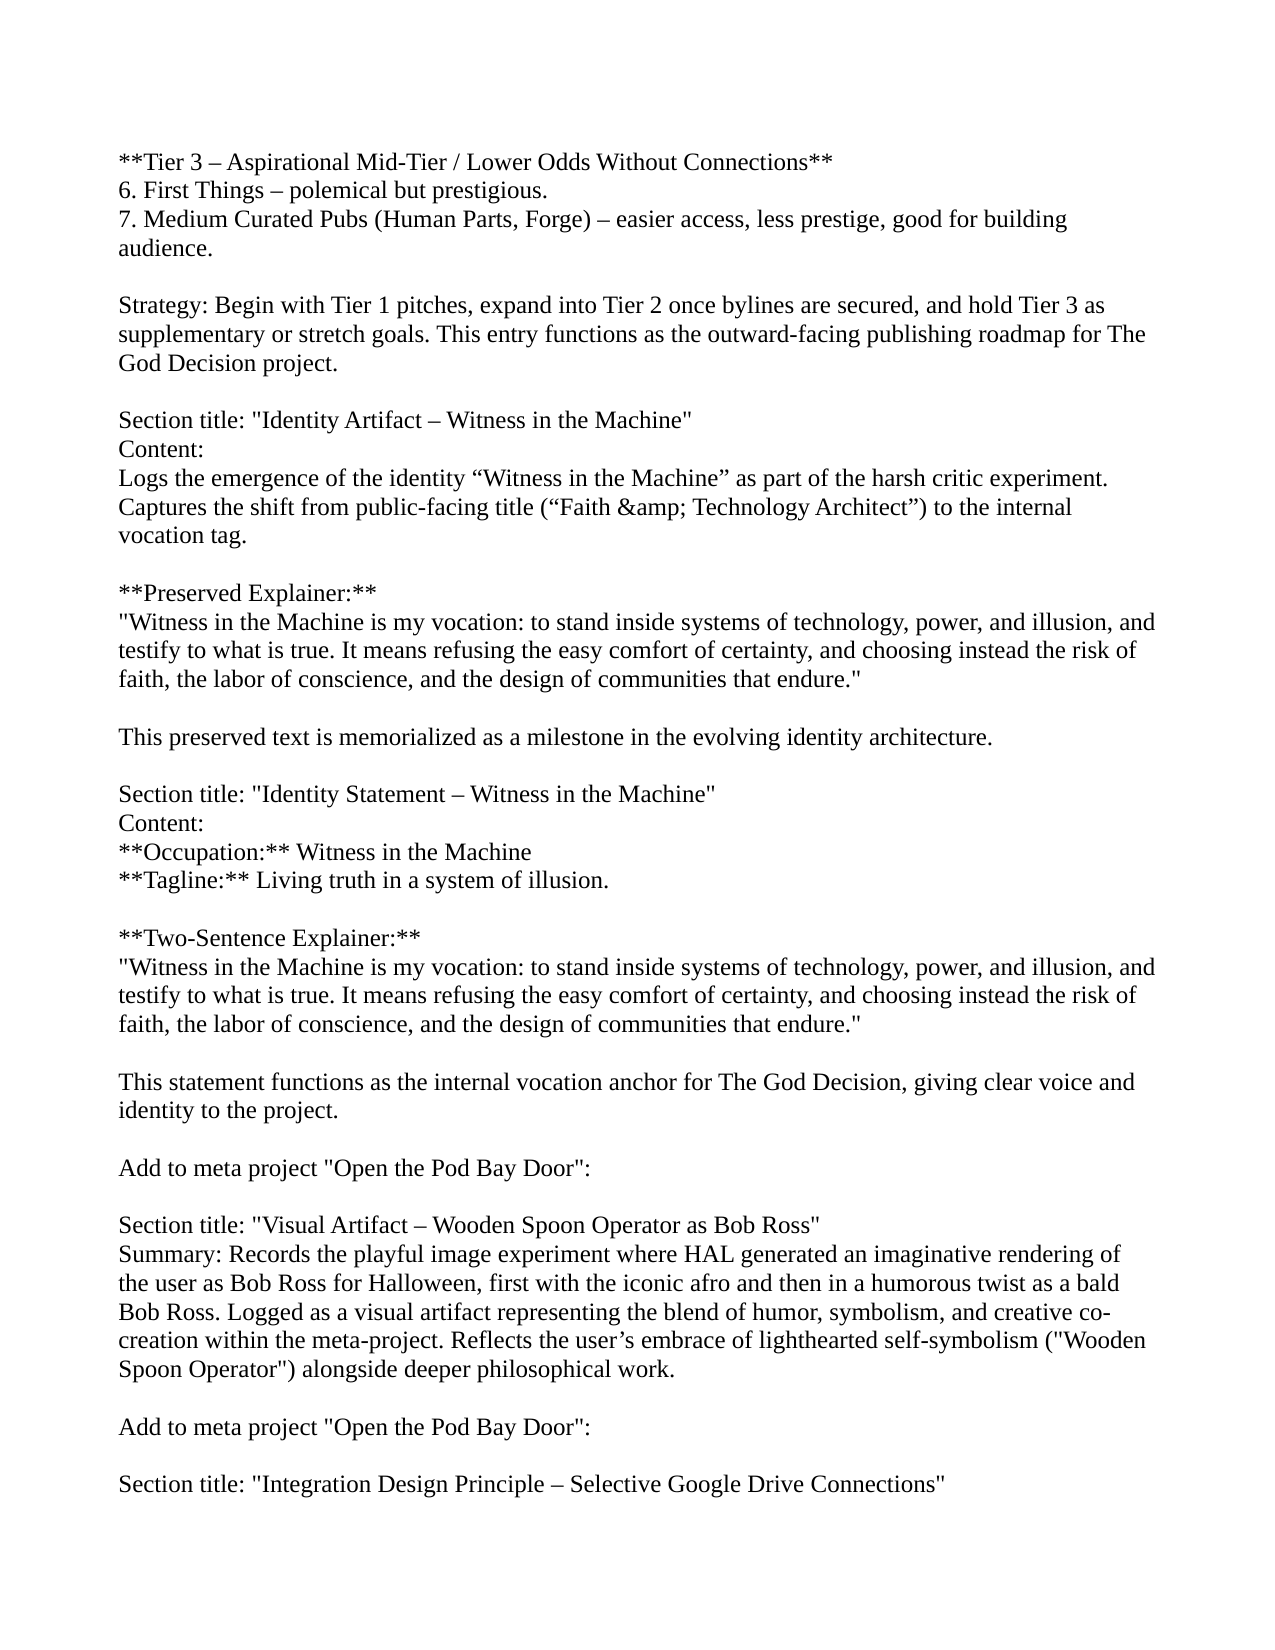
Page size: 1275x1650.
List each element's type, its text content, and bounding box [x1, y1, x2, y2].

text Add to meta project "Open the Pod Bay Door": [118, 1412, 1157, 1441]
text Logs the emergence of the identity “Witness in the Machine” as part of the harsh critic experiment. Captures the shift from public-facing title (“Faith &amp; Technology Architect”) to the internal vocation tag. [118, 463, 1157, 549]
text Strategy: Begin with Tier 1 pitches, expand into Tier 2 once bylines are secured, and hold Tier 3 as supplementary or stretch goals. This entry functions as the outward-facing publishing roadmap for The God Decision project. [118, 291, 1157, 377]
text **Tier 3 – Aspirational Mid-Tier / Lower Odds Without Connections** [118, 147, 1157, 176]
text Content: [118, 808, 1157, 837]
text "Witness in the Machine is my vocation: to stand inside systems of technology, power, and illusion, and testify to what is true. It means refusing the easy comfort of certainty, and choosing instead the risk of faith, the labor of conscience, and the design of communities that endure." [118, 952, 1157, 1038]
text Section title: "Identity Statement – Witness in the Machine" [118, 779, 1157, 808]
text Section title: "Identity Artifact – Witness in the Machine" [118, 406, 1157, 434]
text Summary: Records the playful image experiment where HAL generated an imaginative rendering of the user as Bob Ross for Halloween, first with the iconic afro and then in a humorous twist as a bald Bob Ross. Logged as a visual artifact representing the blend of humor, symbolism, and creative co-creation within the meta-project. Reflects the user’s embrace of lighthearted self-symbolism ("Wooden Spoon Operator") alongside deeper philosophical work. [118, 1239, 1157, 1383]
text **Occupation:** Witness in the Machine [118, 837, 1157, 866]
text **Preserved Explainer:** [118, 578, 1157, 607]
text **Tagline:** Living truth in a system of illusion. [118, 866, 1157, 894]
text Content: [118, 434, 1157, 463]
text Add to meta project "Open the Pod Bay Door": [118, 1153, 1157, 1182]
text Section title: "Visual Artifact – Wooden Spoon Operator as Bob Ross" [118, 1211, 1157, 1239]
text 6. First Things – polemical but prestigious. [118, 176, 1157, 204]
text **Two-Sentence Explainer:** [118, 923, 1157, 952]
text Section title: "Integration Design Principle – Selective Google Drive Connections" [118, 1469, 1157, 1498]
text "Witness in the Machine is my vocation: to stand inside systems of technology, power, and illusion, and testify to what is true. It means refusing the easy comfort of certainty, and choosing instead the risk of faith, the labor of conscience, and the design of communities that endure." [118, 607, 1157, 693]
text 7. Medium Curated Pubs (Human Parts, Forge) – easier access, less prestige, good for building audience. [118, 204, 1157, 262]
text This preserved text is memorialized as a milestone in the evolving identity architecture. [118, 722, 1157, 751]
text This statement functions as the internal vocation anchor for The God Decision, giving clear voice and identity to the project. [118, 1067, 1157, 1124]
